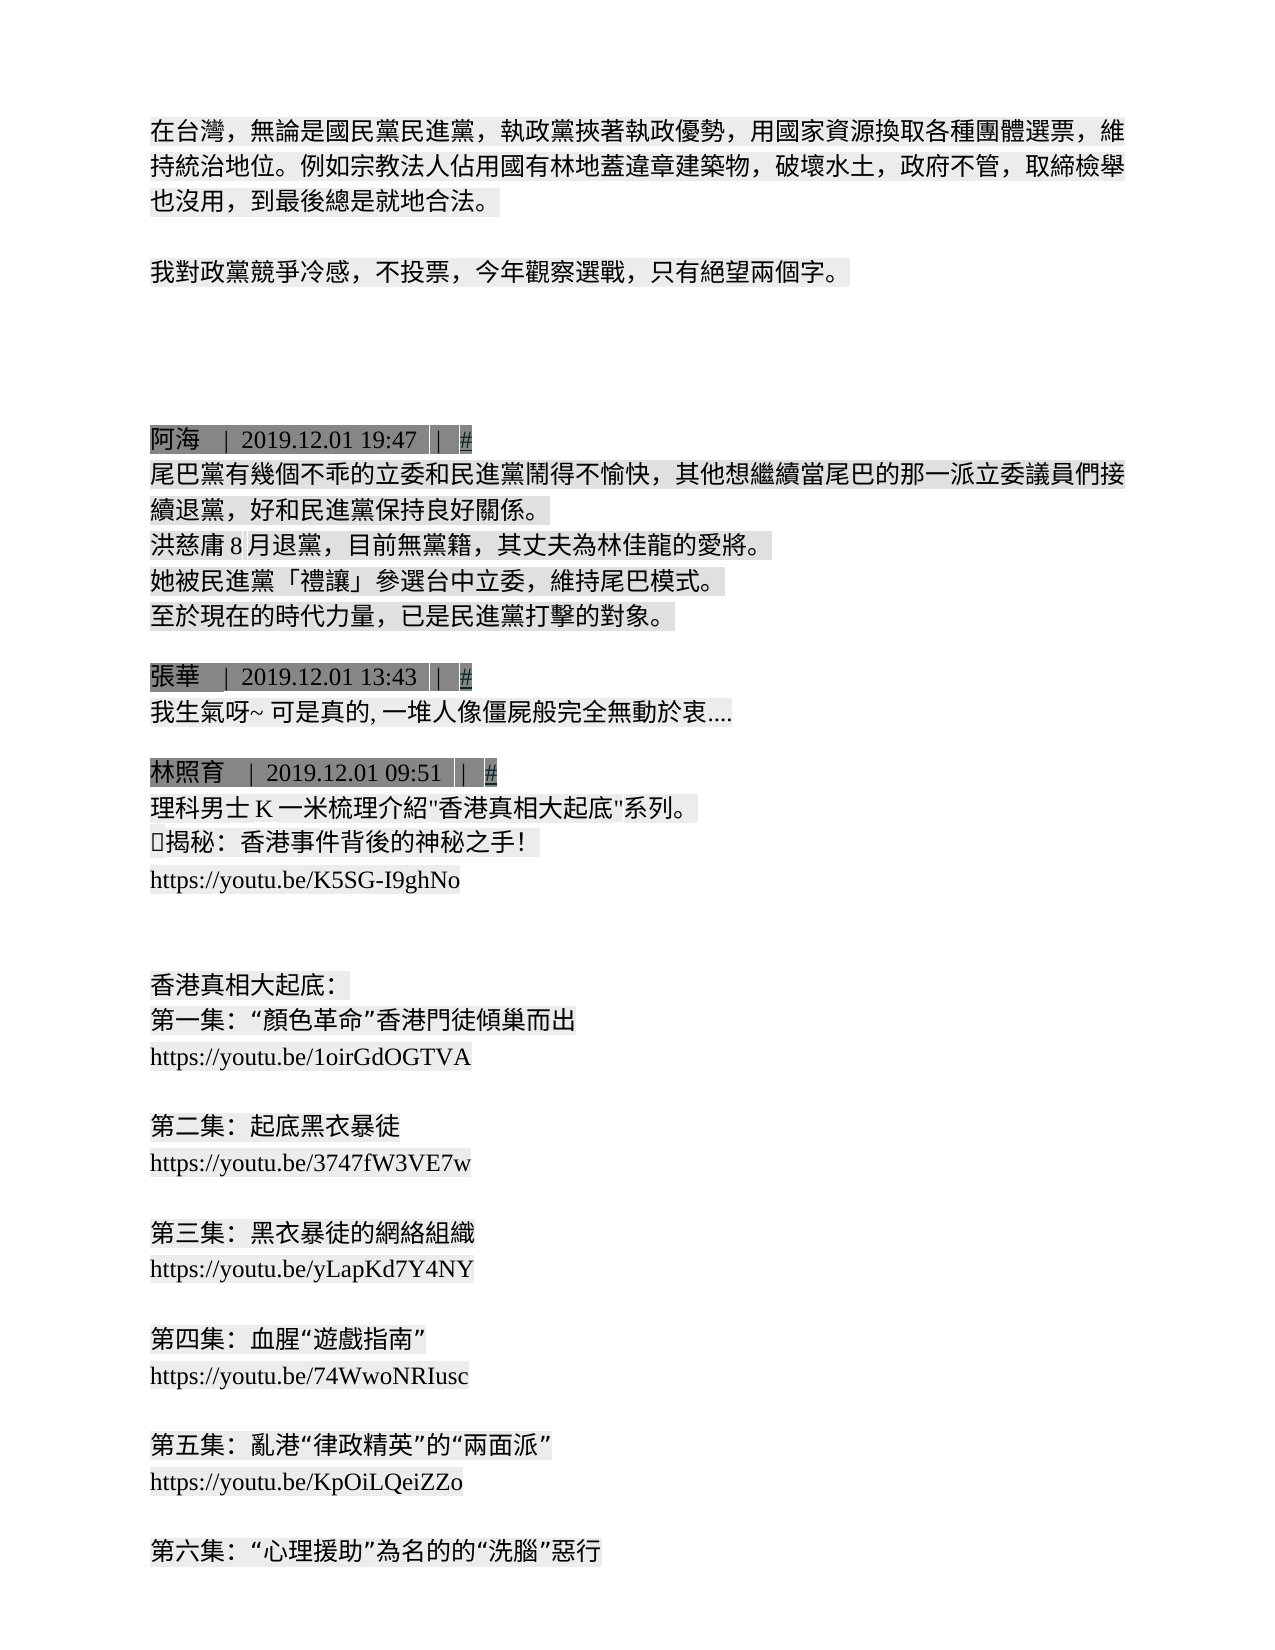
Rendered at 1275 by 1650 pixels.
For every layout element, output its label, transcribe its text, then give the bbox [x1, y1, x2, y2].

text 張華 | 2019.12.01 13:43 | # [150, 656, 1125, 692]
text 阿海 | 2019.12.01 19:47 | # [150, 419, 1125, 454]
text 在台灣，無論是國民黨民進黨，執政黨挾著執政優勢，用國家資源換取各種團體選票，維持統治地位。例如宗教法人佔用國有林地蓋違章建築物，破壞水土，政府不管，取締檢舉也沒用，到最後總是就地合法。 我對政黨競爭冷感，不投票，今年觀察選戰，只有絕望兩個字。 [150, 75, 1125, 394]
text 理科男士K一米梳理介紹"香港真相大起底"系列。 ❌揭秘：香港事件背後的神秘之手！ https://youtu.be/K5SG-I9ghNo 香港真相大起底： 第一集：“顏色革命”香港門徒傾巢而出 https://youtu.be/1oirGdOGTVA 第二集：起底黑衣暴徒 https://youtu.be/3747fW3VE7w 第三集：黑衣暴徒的網絡組織 https://youtu.be/yLapKd7Y4NY 第四集：血腥“遊戲指南” https://youtu.be/74WwoNRIusc 第五集：亂港“律政精英”的“兩面派” https://youtu.be/KpOiLQeiZZo 第六集：“心理援助”為名的的“洗腦”惡行 [150, 787, 1125, 1567]
text 林照育 | 2019.12.01 09:51 | # [150, 752, 1125, 787]
text 尾巴黨有幾個不乖的立委和民進黨鬧得不愉快，其他想繼續當尾巴的那一派立委議員們接續退黨，好和民進黨保持良好關係。 洪慈庸8月退黨，目前無黨籍，其丈夫為林佳龍的愛將。 她被民進黨「禮讓」參選台中立委，維持尾巴模式。 至於現在的時代力量，已是民進黨打擊的對象。 [150, 454, 1125, 631]
text 我生氣呀~ 可是真的, 一堆人像僵屍般完全無動於衷.... [150, 692, 1125, 727]
